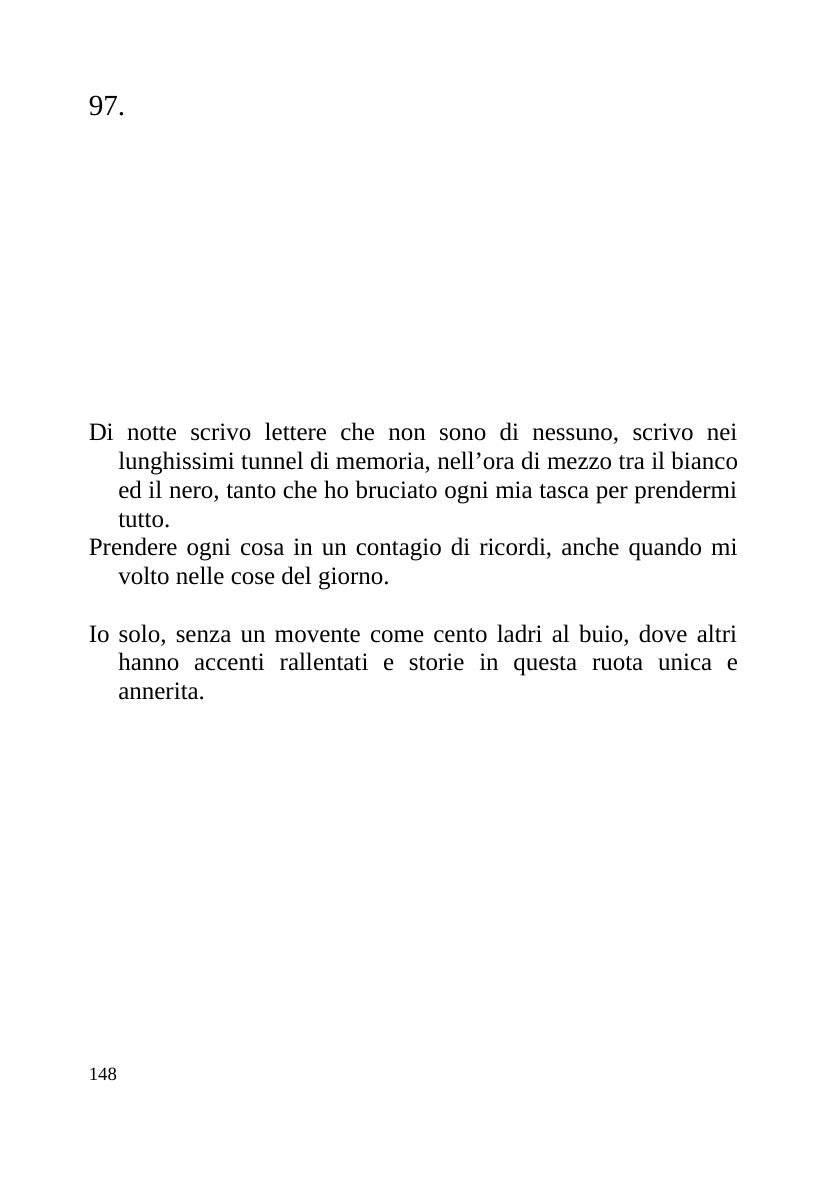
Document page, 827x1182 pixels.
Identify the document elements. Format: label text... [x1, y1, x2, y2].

text Di notte scrivo lettere che non sono di nessuno, scrivo nei lunghissimi tunnel di memoria, nell’ora di mezzo tra il bianco ed il nero, tanto che ho bruciato ogni mia tasca per prendermi tutto. [88, 417, 738, 532]
text Io solo, senza un movente come cento ladri al buio, dove altri hanno accenti rallentati e storie in questa ruota unica e annerita. [88, 619, 738, 705]
text Prendere ogni cosa in un contagio di ricordi, anche quando mi volto nelle cose del giorno. [88, 532, 738, 590]
subtitle 97. [88, 88, 738, 122]
